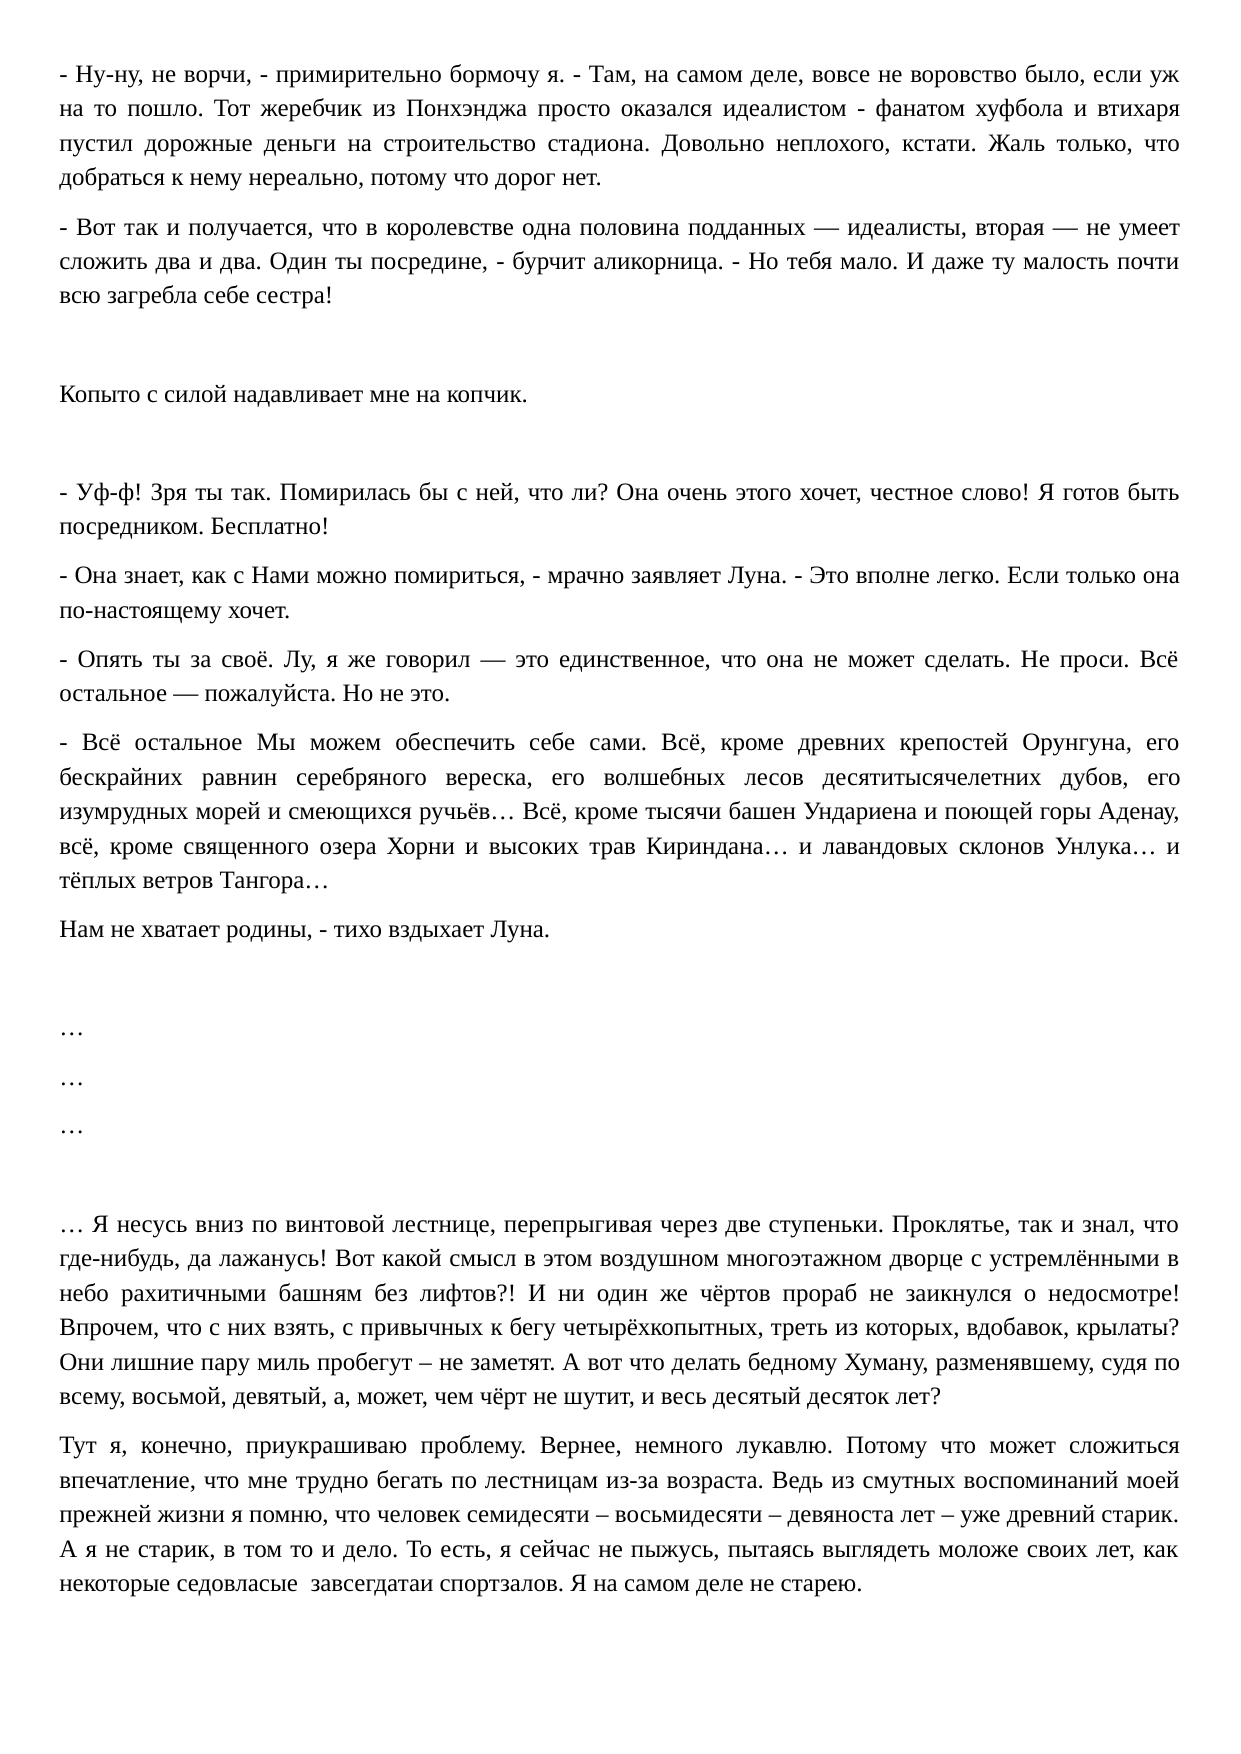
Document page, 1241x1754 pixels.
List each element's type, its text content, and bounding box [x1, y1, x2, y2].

text … [59, 1062, 1181, 1090]
text - Она знает, как с Нами можно помириться, - мрачно заявляет Луна. - Это вполне легко. Если только она по-настоящему хочет. [59, 560, 1181, 623]
text … [59, 1012, 1181, 1041]
text - Опять ты за своё. Лу, я же говорил — это единственное, что она не может сделать. Не проси. Всё остальное — пожалуйста. Но не это. [59, 644, 1181, 707]
text … Я несусь вниз по винтовой лестнице, перепрыгивая через две ступеньки. Проклятье, так и знал, что где-нибудь, да лажанусь! Вот какой смысл в этом воздушном многоэтажном дворце с устремлёнными в небо рахитичными башням без лифтов?! И ни один же чёртов прораб не заикнулся о недосмотре! Впрочем, что с них взять, с привычных к бегу четырёхкопытных, треть из которых, вдобавок, крылаты? Они лишние пару миль пробегут – не заметят. А вот что делать бедному Хуману, разменявшему, судя по всему, восьмой, девятый, а, может, чем чёрт не шутит, и весь десятый десяток лет? [59, 1209, 1181, 1410]
text Копыто с силой надавливает мне на копчик. [59, 379, 1181, 407]
text - Ну-ну, не ворчи, - примирительно бормочу я. - Там, на самом деле, вовсе не воровство было, если уж на то пошло. Тот жеребчик из Понхэнджа просто оказался идеалистом - фанатом хуфбола и втихаря пустил дорожные деньги на строительство стадиона. Довольно неплохого, кстати. Жаль только, что добраться к нему нереально, потому что дорог нет. [59, 59, 1181, 191]
text - Вот так и получается, что в королевстве одна половина подданных — идеалисты, вторая — не умеет сложить два и два. Один ты посредине, - бурчит аликорница. - Но тебя мало. И даже ту малость почти всю загребла себе сестра! [59, 212, 1181, 309]
text … [59, 1111, 1181, 1139]
text - Всё остальное Мы можем обеспечить себе сами. Всё, кроме древних крепостей Орунгуна, его бескрайних равнин серебряного вереска, его волшебных лесов десятитысячелетних дубов, его изумрудных морей и смеющихся ручьёв… Всё, кроме тысячи башен Ундариена и поющей горы Аденау, всё, кроме священного озера Хорни и высоких трав Кириндана… и лавандовых склонов Унлука… и тёплых ветров Тангора… [59, 727, 1181, 894]
text - Уф-ф! Зря ты так. Помирилась бы с ней, что ли? Она очень этого хочет, честное слово! Я готов быть посредником. Бесплатно! [59, 477, 1181, 540]
text Нам не хватает родины, - тихо вздыхает Луна. [59, 914, 1181, 943]
text Тут я, конечно, приукрашиваю проблему. Вернее, немного лукавлю. Потому что может сложиться впечатление, что мне трудно бегать по лестницам из-за возраста. Ведь из смутных воспоминаний моей прежней жизни я помню, что человек семидесяти – восьмидесяти – девяноста лет – уже древний старик. А я не старик, в том то и дело. То есть, я сейчас не пыжусь, пытаясь выглядеть моложе своих лет, как некоторые седовласые завсегдатаи спортзалов. Я на самом деле не старею. [59, 1430, 1181, 1597]
